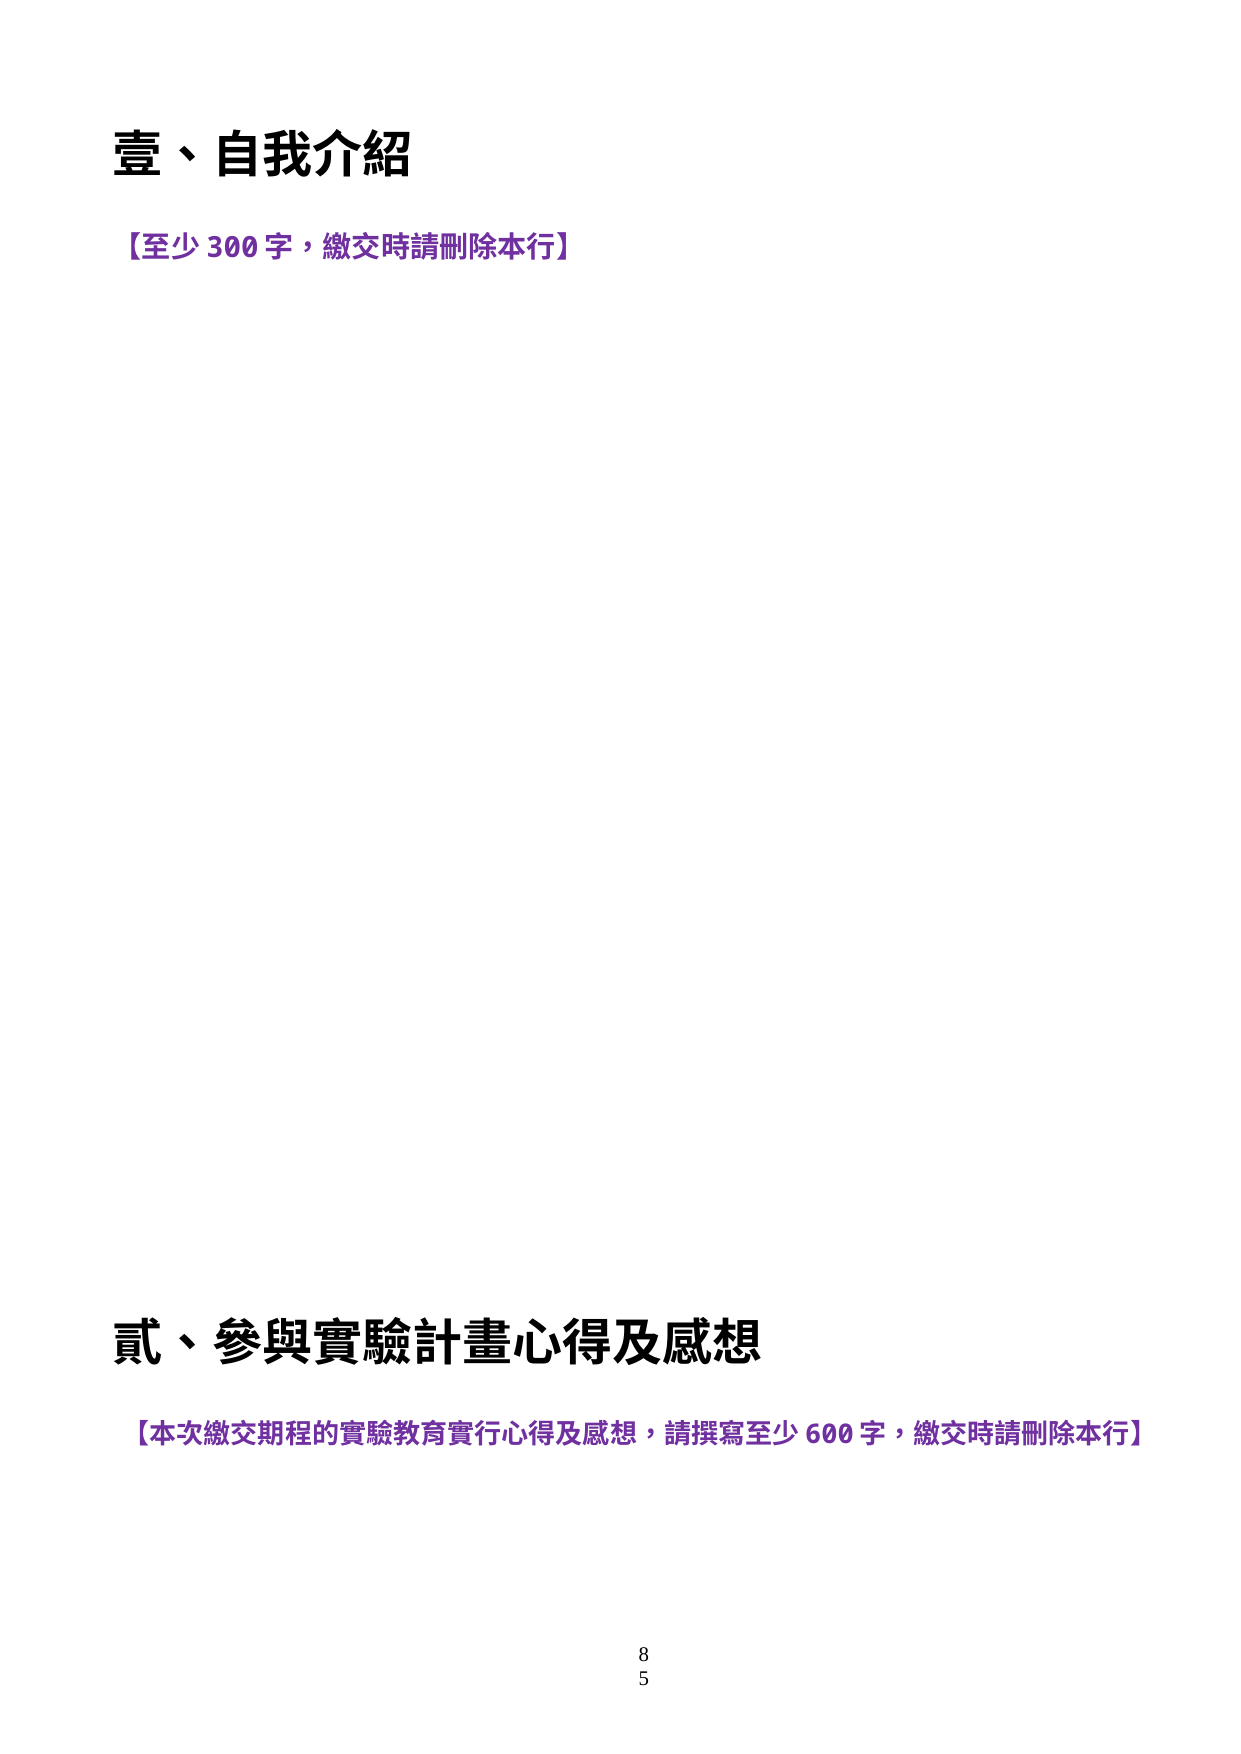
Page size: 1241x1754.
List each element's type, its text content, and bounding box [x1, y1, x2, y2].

text 貳、參與實驗計畫心得及感想 [112, 1265, 1167, 1390]
text 壹、自我介紹 [112, 78, 1167, 203]
text 【本次繳交期程的實驗教育實行心得及感想，請撰寫至少600字，繳交時請刪除本行】 [112, 1390, 1167, 1453]
text 【至少300字，繳交時請刪除本行】 [112, 203, 1167, 265]
